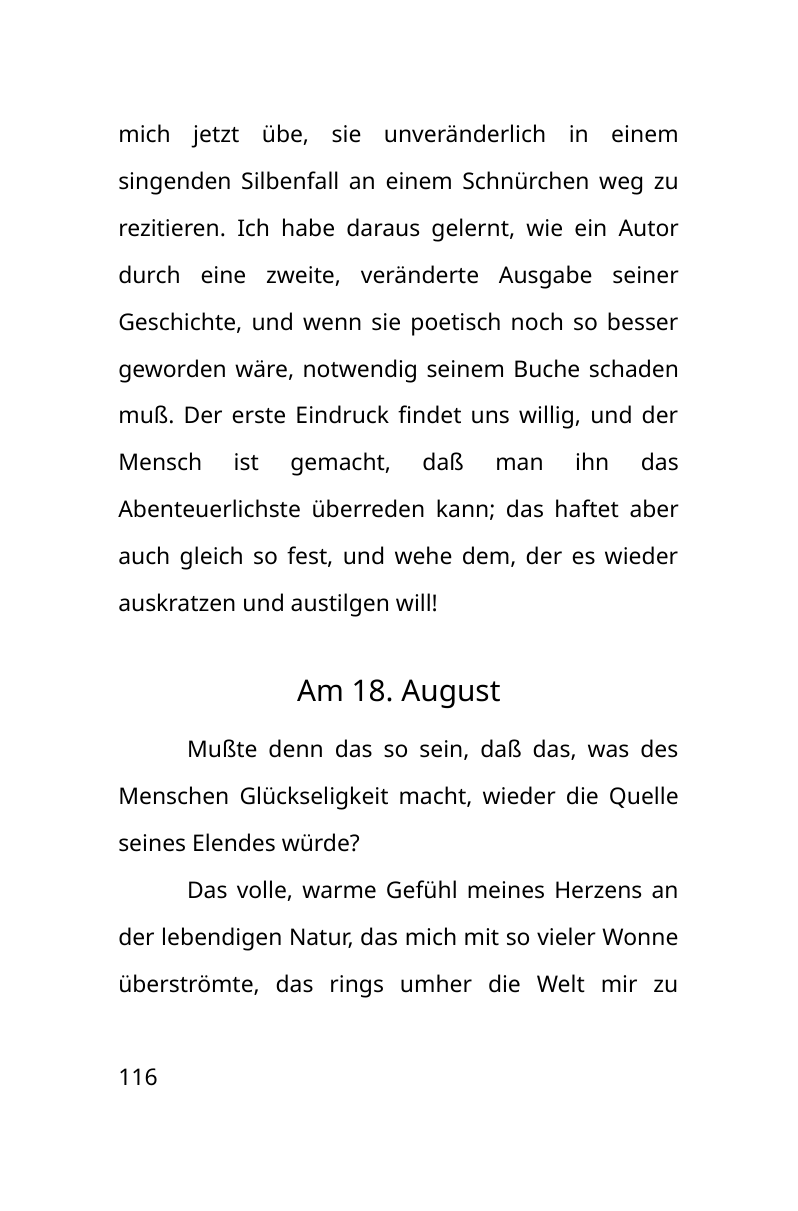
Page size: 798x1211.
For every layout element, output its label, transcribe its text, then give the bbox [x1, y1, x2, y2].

text mich jetzt übe, sie unveränderlich in einem singenden Silbenfall an einem Schnürchen weg zu rezitieren. Ich habe daraus gelernt, wie ein Autor durch eine zweite, veränderte Ausgabe seiner Geschichte, und wenn sie poetisch noch so besser geworden wäre, notwendig seinem Buche schaden muß. Der erste Eindruck findet uns willig, und der Mensch ist gemacht, daß man ihn das Abenteuerlichste überreden kann; das haftet aber auch gleich so fest, und wehe dem, der es wieder auskratzen und austilgen will! [118, 118, 679, 618]
text Mußte denn das so sein, daß das, was des Menschen Glückseligkeit macht, wieder die Quelle seines Elendes würde? [118, 733, 679, 858]
subtitle Am 18. August [118, 669, 679, 710]
text Das volle, warme Gefühl meines Herzens an der lebendigen Natur, das mich mit so vieler Wonne überströmte, das rings umher die Welt mir zu [118, 874, 679, 999]
